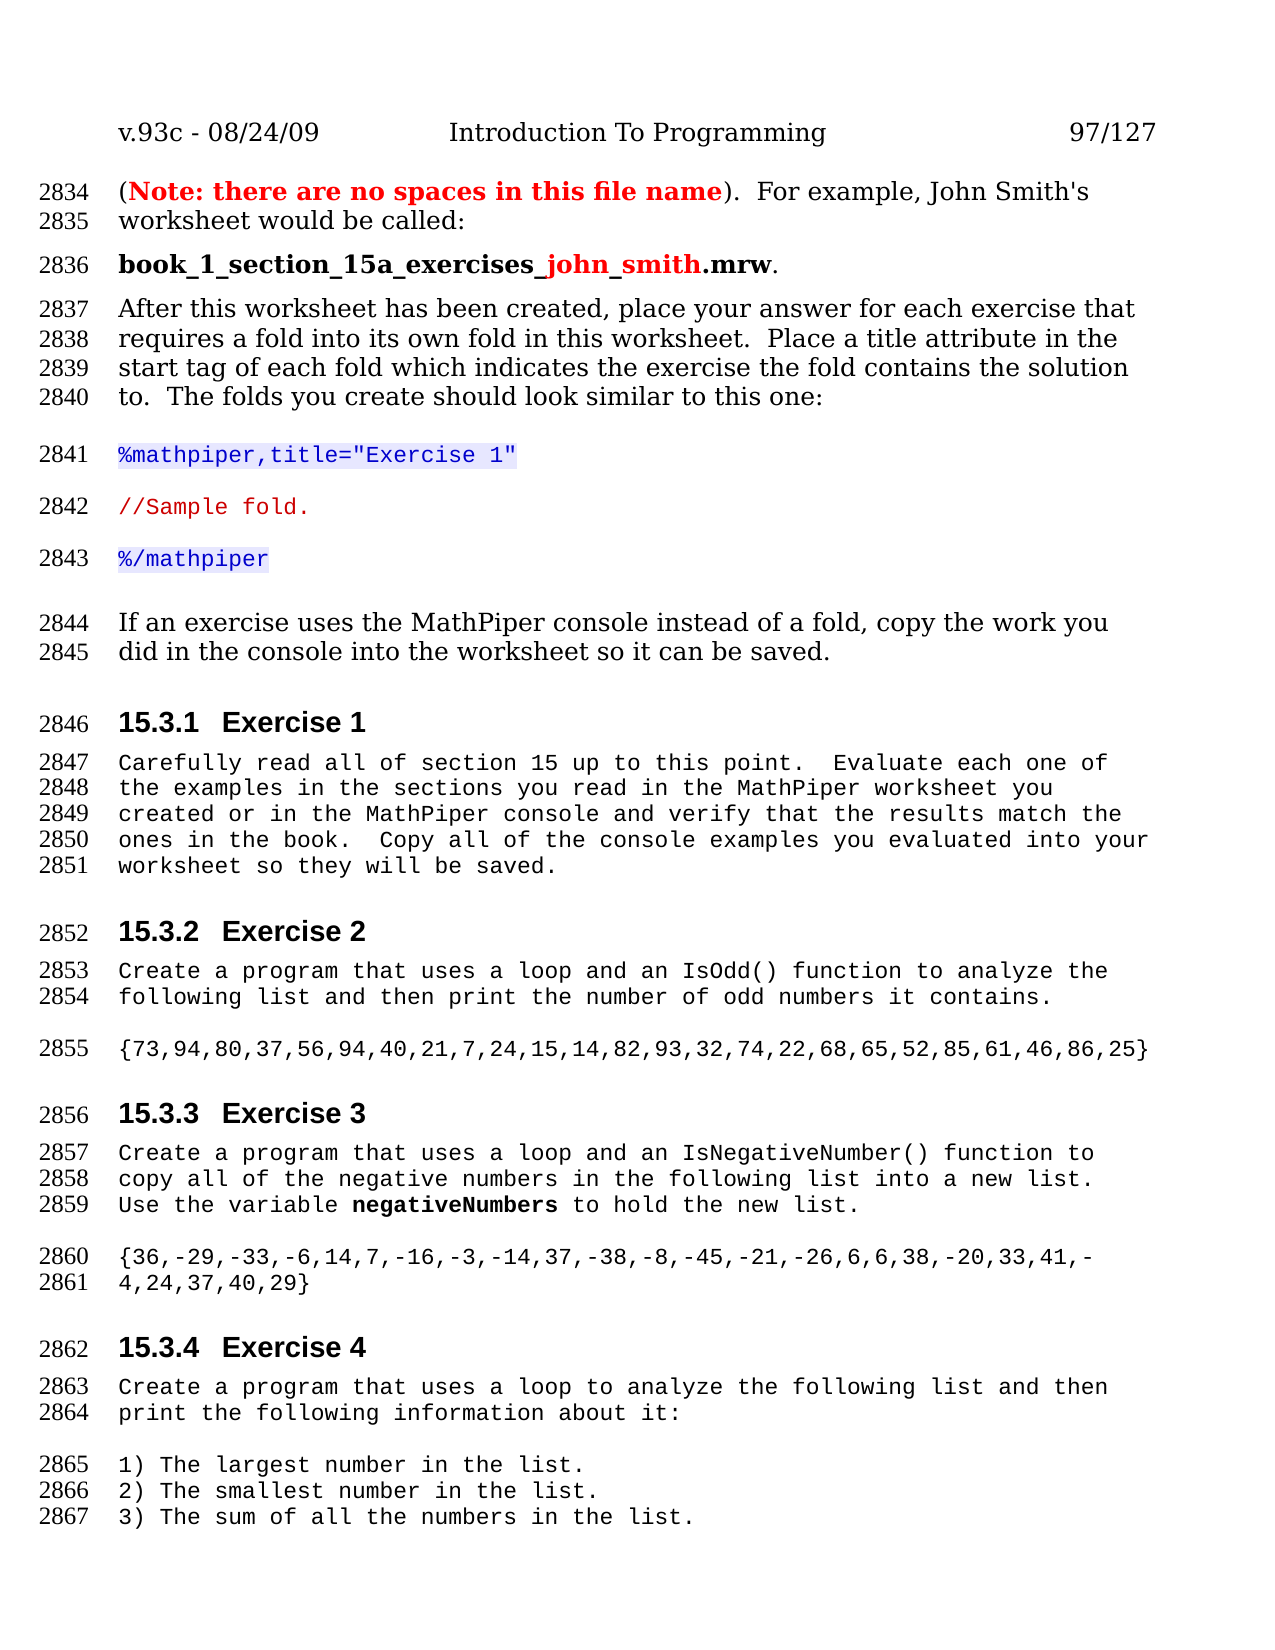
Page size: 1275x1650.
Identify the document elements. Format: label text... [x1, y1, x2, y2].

subtitle Exercise 2 [118, 913, 1157, 947]
subtitle Exercise 4 [118, 1330, 1157, 1363]
text 2) The smallest number in the list. [118, 1479, 1157, 1505]
text (Note: there are no spaces in this file name). For example, John Smith's worksheet would be called: [118, 177, 1157, 235]
text 3) The sum of all the numbers in the list. [118, 1505, 1157, 1531]
text Create a program that uses a loop to analyze the following list and then print the following information about it: [118, 1376, 1157, 1427]
text book_1_section_15a_exercises_john_smith.mrw. [118, 250, 1157, 280]
text Create a program that uses a loop and an IsNegativeNumber() function to copy all of the negative numbers in the following list into a new list. Use the variable negativeNumbers to hold the new list. [118, 1141, 1157, 1219]
text %/mathpiper [118, 547, 1157, 573]
text If an exercise uses the MathPiper console instead of a fold, copy the work you did in the console into the worksheet so it can be saved. [118, 608, 1157, 666]
subtitle Exercise 3 [118, 1096, 1157, 1129]
text After this worksheet has been created, place your answer for each exercise that requires a fold into its own fold in this worksheet. Place a title attribute in the start tag of each fold which indicates the exercise the fold contains the solution to. The folds you create should look similar to this one: [118, 295, 1157, 411]
text {73,94,80,37,56,94,40,21,7,24,15,14,82,93,32,74,22,68,65,52,85,61,46,86,25} [118, 1037, 1157, 1063]
text //Sample fold. [118, 495, 1157, 521]
text {36,-29,-33,-6,14,7,-16,-3,-14,37,-38,-8,-45,-21,-26,6,6,38,-20,33,41,-4,24,37,40,29} [118, 1245, 1157, 1297]
text Carefully read all of section 15 up to this point. Evaluate each one of the examples in the sections you read in the MathPiper worksheet you created or in the MathPiper console and verify that the results match the ones in the book. Copy all of the console examples you evaluated into your worksheet so they will be saved. [118, 751, 1157, 881]
subtitle Exercise 1 [118, 705, 1157, 739]
text Create a program that uses a loop and an IsOdd() function to analyze the following list and then print the number of odd numbers it contains. [118, 959, 1157, 1011]
text 1) The largest number in the list. [118, 1453, 1157, 1479]
text %mathpiper,title="Exercise 1" [118, 443, 1157, 469]
